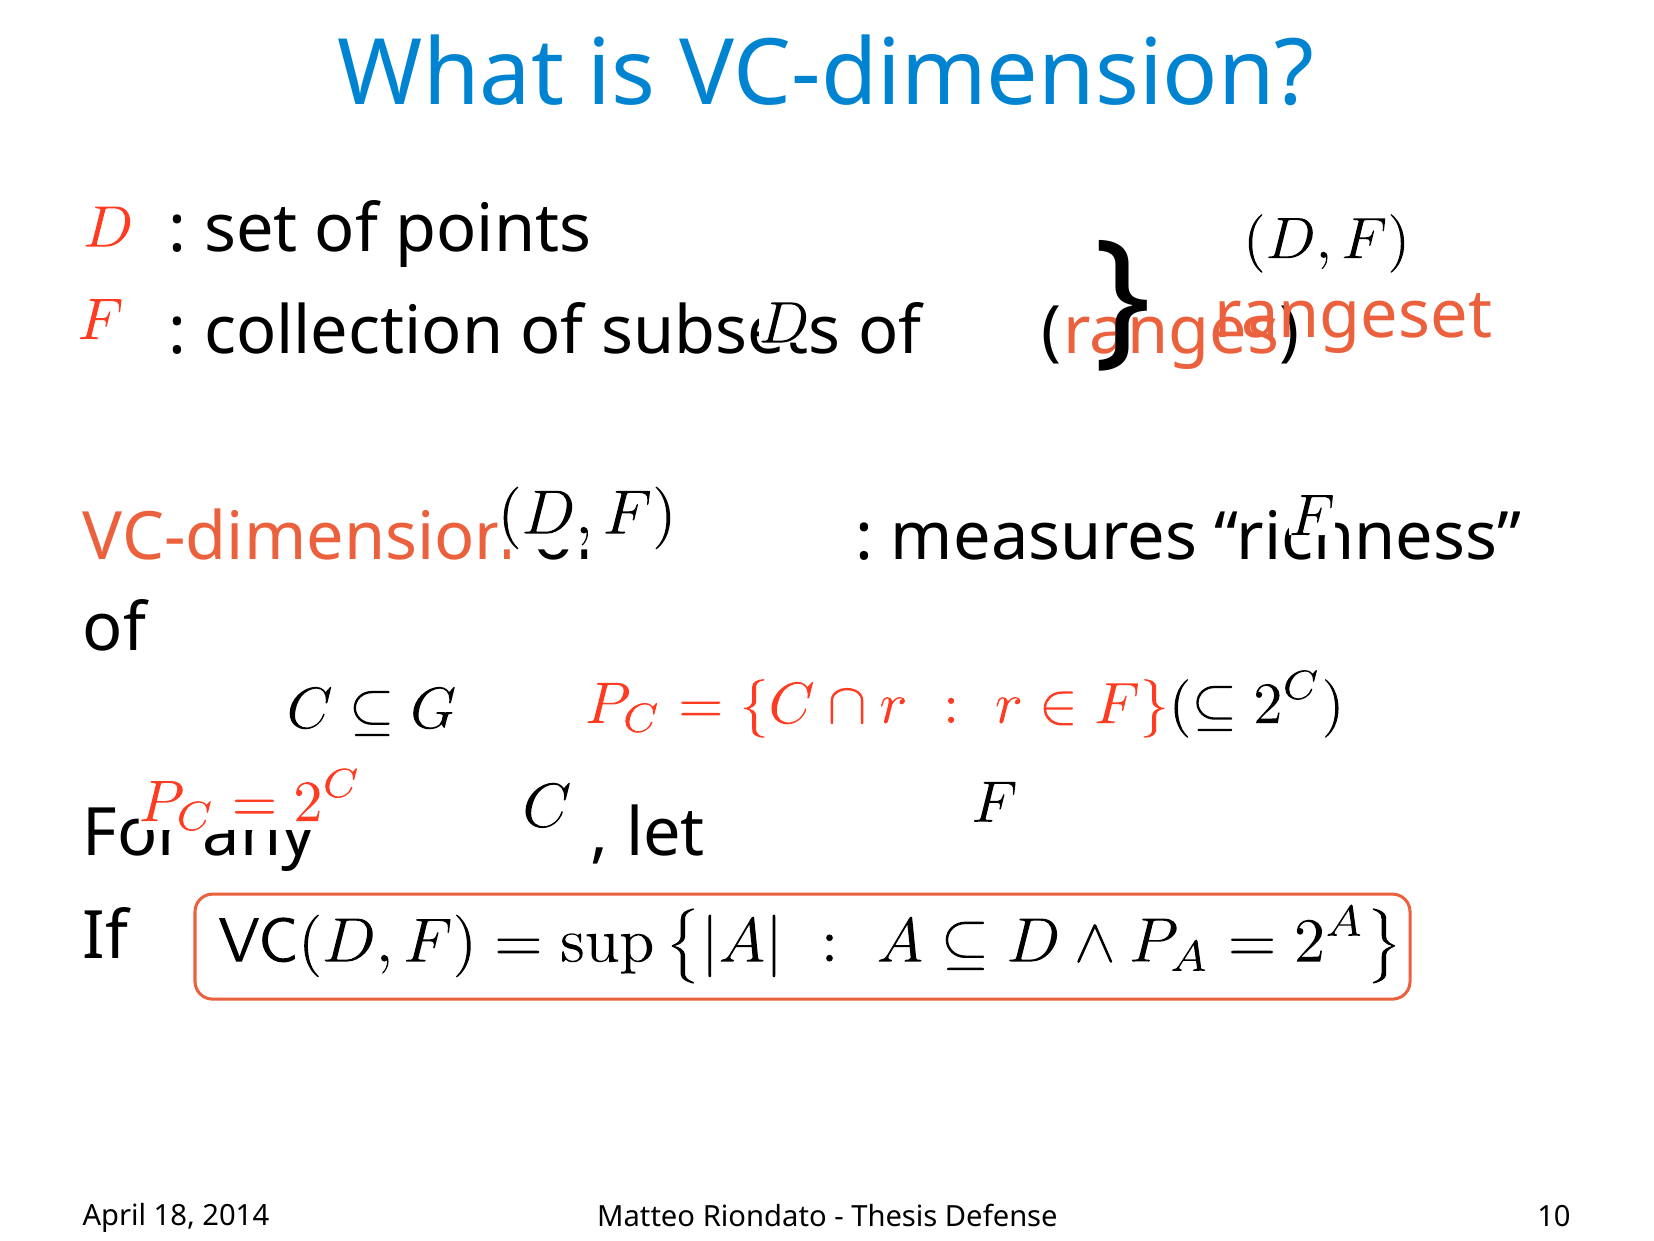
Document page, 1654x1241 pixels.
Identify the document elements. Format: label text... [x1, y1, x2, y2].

text_box [497, 486, 677, 550]
text_box } [1080, 180, 1150, 363]
text_box [585, 670, 1345, 738]
text_box [1242, 214, 1411, 258]
text_box [522, 782, 572, 829]
text_box [138, 768, 359, 831]
text_box [971, 781, 1018, 822]
text_box rangeset [1200, 258, 1446, 349]
text_box [759, 302, 810, 343]
text_box [83, 206, 134, 247]
text_box [1289, 495, 1336, 536]
text_box [286, 686, 457, 737]
text_box [77, 299, 124, 340]
list : set of points : collection of subsets of (ranges) VC-dimension of : measures “richness” of For any , let If , then is shattered by [82, 180, 1571, 1186]
title What is VC-dimension? [82, 0, 1571, 139]
text_box [218, 904, 1403, 984]
